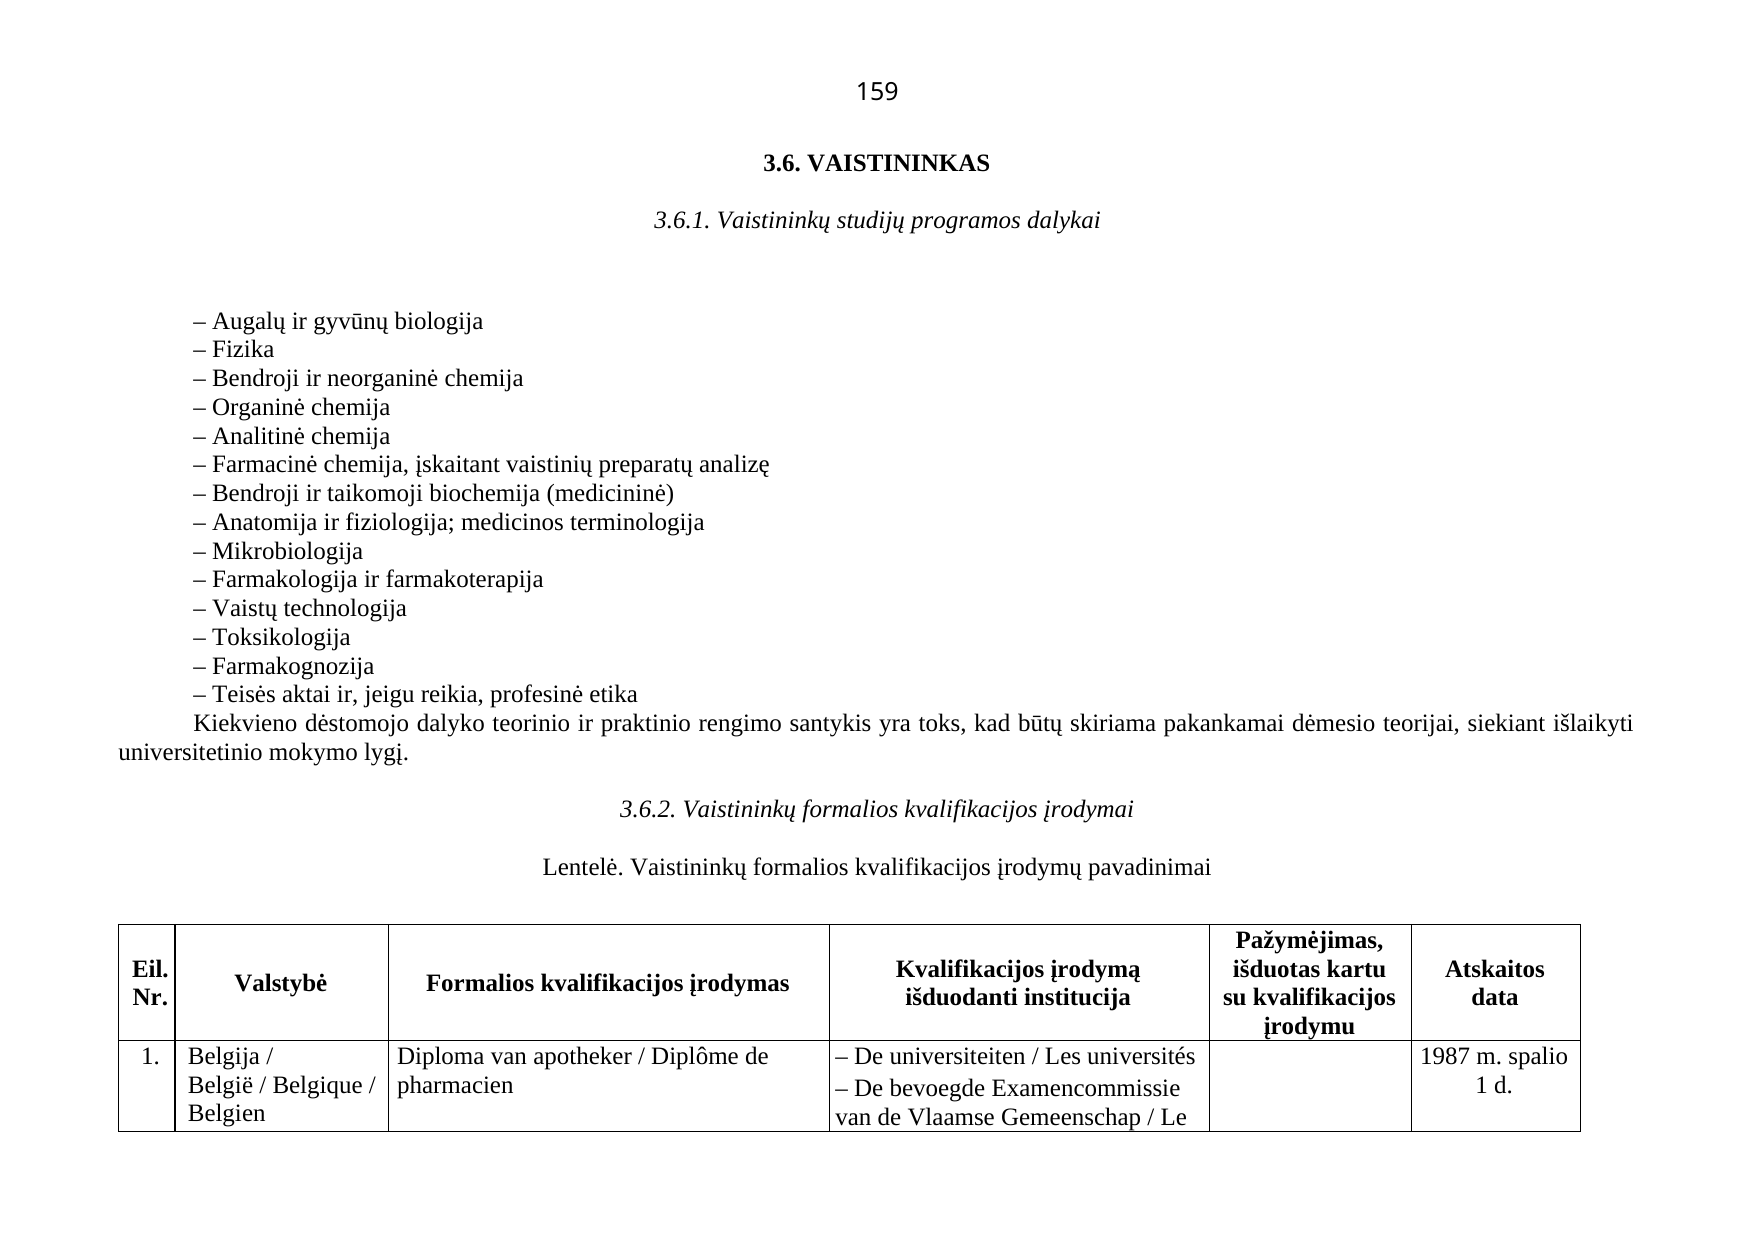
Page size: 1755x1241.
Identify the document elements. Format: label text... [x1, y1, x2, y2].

text – Augalų ir gyvūnų biologija [118, 306, 1636, 334]
text – Organinė chemija [118, 392, 1636, 421]
text – Bendroji ir taikomoji biochemija (medicininė) [118, 478, 1636, 507]
table_header Pažymėjimas, išduotas kartu su kvalifikacijos įrodymu [1210, 925, 1411, 1040]
text – Analitinė chemija [118, 421, 1636, 449]
text – Farmakologija ir farmakoterapija [118, 564, 1636, 593]
table_header Eil. Nr. [119, 925, 174, 1040]
table_cell [1210, 1041, 1411, 1131]
text – Farmacinė chemija, įskaitant vaistinių preparatų analizę [118, 449, 1636, 478]
text – Vaistų technologija [118, 593, 1636, 622]
table_cell 1987 m. spalio 1 d. [1412, 1041, 1580, 1131]
table_header Formalios kvalifikacijos įrodymas [389, 925, 829, 1040]
table_header Atskaitos data [1412, 925, 1580, 1040]
table_cell Belgija / België / Belgique / Belgien [176, 1041, 388, 1131]
text 3.6.1. Vaistininkų studijų programos dalykai [118, 205, 1639, 234]
table_header Kvalifikacijos įrodymą išduodanti institucija [830, 925, 1209, 1040]
text Kiekvieno dėstomojo dalyko teorinio ir praktinio rengimo santykis yra toks, kad būtų skiriama pakankamai dėmesio teorijai, siekiant išlaikyti universitetinio mokymo lygį. [118, 708, 1636, 766]
text – Mikrobiologija [118, 536, 1636, 564]
table_cell – De universiteiten / Les universités – De bevoegde Examencommissie van de Vlaamse Gemeenschap / Le [830, 1041, 1209, 1131]
text 3.6. VAISTININKAS [118, 148, 1635, 176]
text – Toksikologija [118, 622, 1636, 651]
text – Anatomija ir fiziologija; medicinos terminologija [118, 507, 1636, 536]
table_cell 1. [119, 1041, 174, 1131]
text – Fizika [118, 334, 1636, 363]
text Lentelė. Vaistininkų formalios kvalifikacijos įrodymų pavadinimai [118, 852, 1636, 881]
text – Farmakognozija [118, 651, 1636, 679]
table_cell Diploma van apotheker / Diplôme de pharmacien [389, 1041, 829, 1131]
text – Teisės aktai ir, jeigu reikia, profesinė etika [118, 679, 1636, 708]
text 3.6.2. Vaistininkų formalios kvalifikacijos įrodymai [118, 794, 1638, 823]
table_header Valstybė [176, 925, 388, 1040]
text – Bendroji ir neorganinė chemija [118, 363, 1636, 392]
